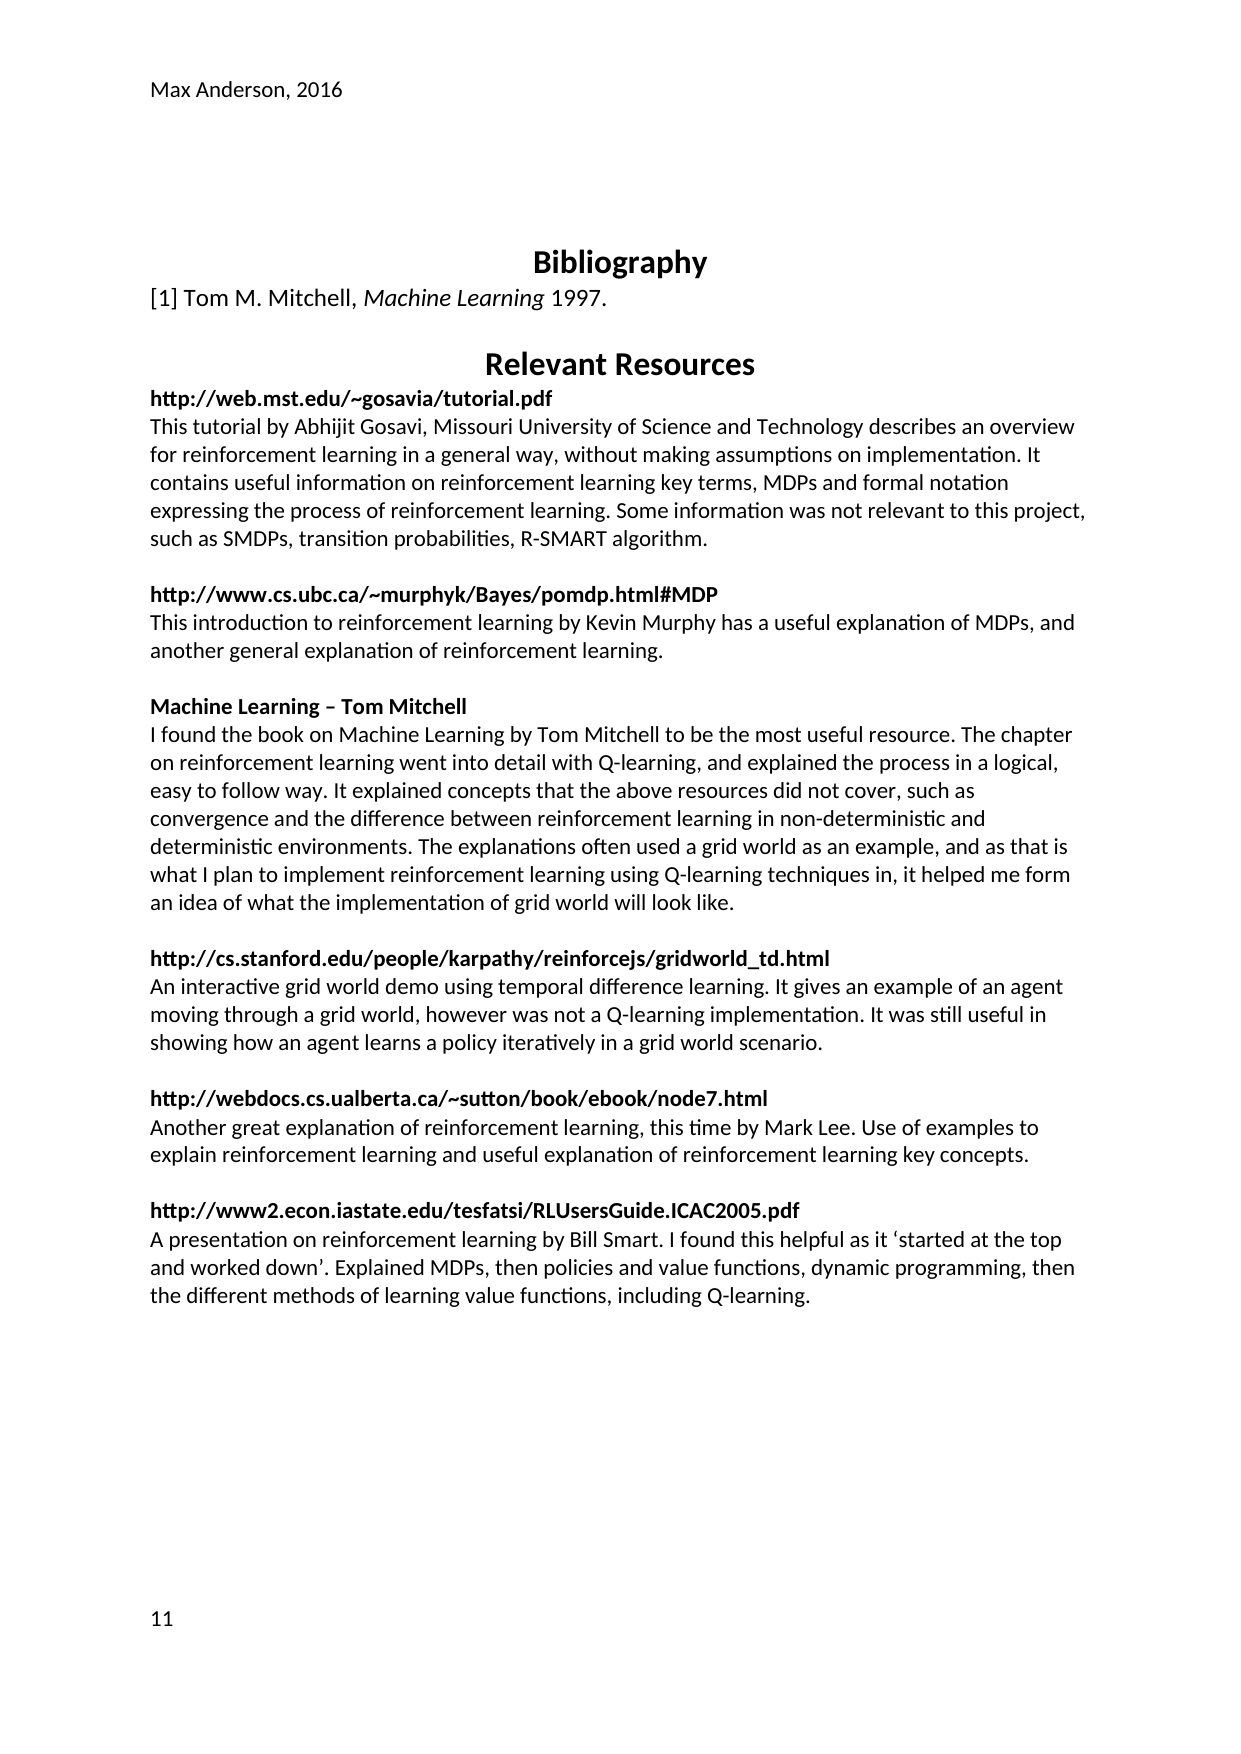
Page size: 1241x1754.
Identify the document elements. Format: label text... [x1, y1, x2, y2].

text Relevant Resources [150, 343, 1090, 384]
text Machine Learning – Tom Mitchell [150, 692, 1090, 720]
text http://www2.econ.iastate.edu/tesfatsi/RLUsersGuide.ICAC2005.pdf [150, 1197, 1090, 1225]
text http://cs.stanford.edu/people/karpathy/reinforcejs/gridworld_td.html [150, 944, 1090, 972]
text This introduction to reinforcement learning by Kevin Murphy has a useful explanation of MDPs, and another general explanation of reinforcement learning. [150, 608, 1090, 664]
text This tutorial by Abhijit Gosavi, Missouri University of Science and Technology describes an overview for reinforcement learning in a general way, without making assumptions on implementation. It contains useful information on reinforcement learning key terms, MDPs and formal notation expressing the process of reinforcement learning. Some information was not relevant to this project, such as SMDPs, transition probabilities, R-SMART algorithm. [150, 412, 1090, 552]
text A presentation on reinforcement learning by Bill Smart. I found this helpful as it ‘started at the top and worked down’. Explained MDPs, then policies and value functions, dynamic programming, then the different methods of learning value functions, including Q-learning. [150, 1225, 1090, 1309]
text Another great explanation of reinforcement learning, this time by Mark Lee. Use of examples to explain reinforcement learning and useful explanation of reinforcement learning key concepts. [150, 1113, 1090, 1169]
text http://webdocs.cs.ualberta.ca/~sutton/book/ebook/node7.html [150, 1084, 1090, 1113]
text http://web.mst.edu/~gosavia/tutorial.pdf [150, 384, 1090, 412]
text http://www.cs.ubc.ca/~murphyk/Bayes/pomdp.html#MDP [150, 580, 1090, 608]
text An interactive grid world demo using temporal difference learning. It gives an example of an agent moving through a grid world, however was not a Q-learning implementation. It was still useful in showing how an agent learns a policy iteratively in a grid world scenario. [150, 972, 1090, 1057]
text I found the book on Machine Learning by Tom Mitchell to be the most useful resource. The chapter on reinforcement learning went into detail with Q-learning, and explained the process in a logical, easy to follow way. It explained concepts that the above resources did not cover, such as convergence and the difference between reinforcement learning in non-deterministic and deterministic environments. The explanations often used a grid world as an example, and as that is what I plan to implement reinforcement learning using Q-learning techniques in, it helped me form an idea of what the implementation of grid world will look like. [150, 720, 1090, 916]
text Bibliography [150, 242, 1090, 282]
text [1] Tom M. Mitchell, Machine Learning 1997. [150, 282, 1090, 313]
